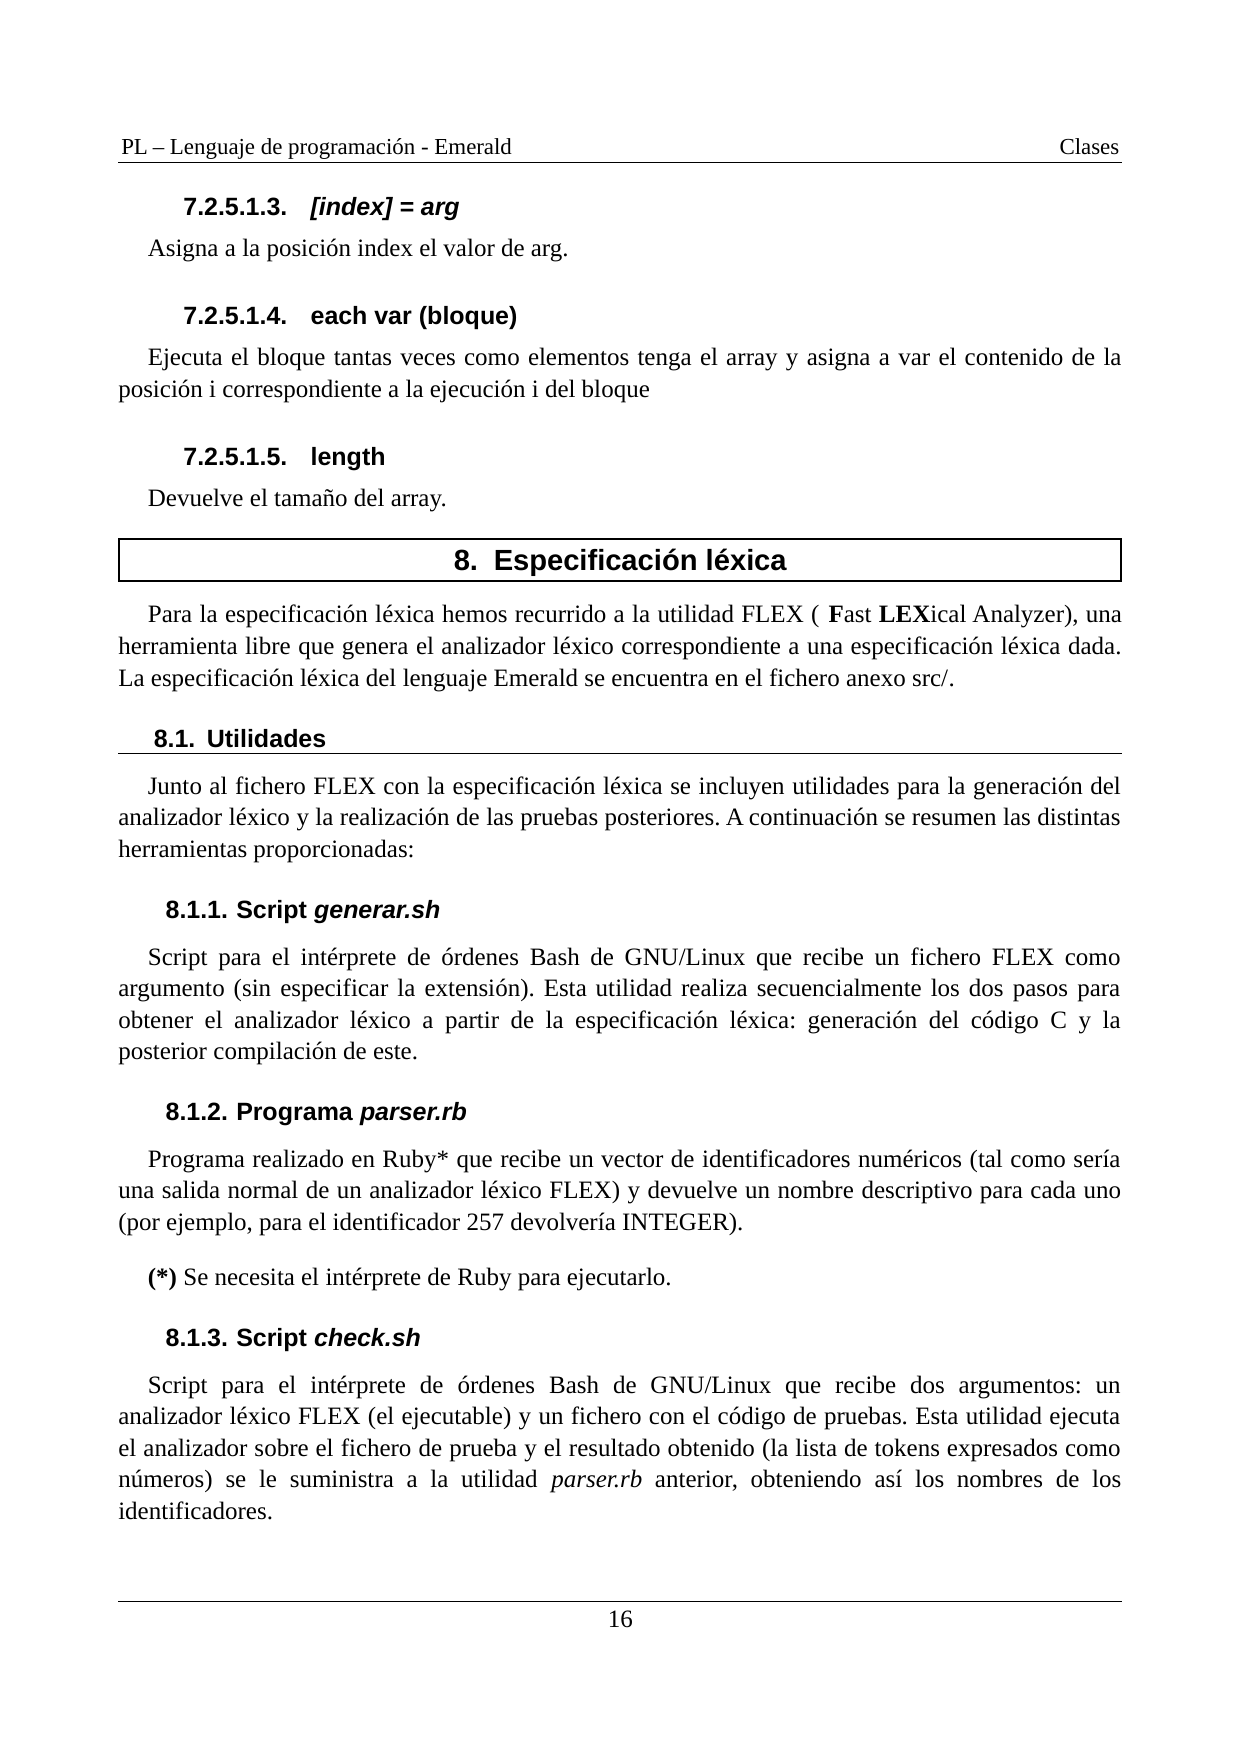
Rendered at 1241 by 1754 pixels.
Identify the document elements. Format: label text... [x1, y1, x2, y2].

text Script para el intérprete de órdenes Bash de GNU/Linux que recibe un fichero FLEX como argumento (sin especificar la extensión). Esta utilidad realiza secuencialmente los dos pasos para obtener el analizador léxico a partir de la especificación léxica: generación del código C y la posterior compilación de este. [118, 942, 1122, 1065]
text Programa realizado en Ruby* que recibe un vector de identificadores numéricos (tal como sería una salida normal de un analizador léxico FLEX) y devuelve un nombre descriptivo para cada uno (por ejemplo, para el identificador 257 devolvería INTEGER). [118, 1144, 1122, 1236]
text Devuelve el tamaño del array. [118, 483, 1122, 512]
subtitle Utilidades [118, 724, 1122, 753]
subtitle Script check.sh [118, 1323, 1122, 1352]
text Asigna a la posición index el valor de arg. [118, 233, 1122, 262]
subtitle Especificación léxica [120, 540, 1120, 580]
subtitle length [163, 442, 1122, 471]
text Script para el intérprete de órdenes Bash de GNU/Linux que recibe dos argumentos: un analizador léxico FLEX (el ejecutable) y un fichero con el código de pruebas. Esta utilidad ejecuta el analizador sobre el fichero de prueba y el resultado obtenido (la lista de tokens expresados como números) se le suministra a la utilidad parser.rb anterior, obteniendo así los nombres de los identificadores. [118, 1370, 1122, 1525]
text Para la especificación léxica hemos recurrido a la utilidad FLEX ( Fast LEXical Analyzer), una herramienta libre que genera el analizador léxico correspondiente a una especificación léxica dada. La especificación léxica del lenguaje Emerald se encuentra en el fichero anexo src/. [118, 599, 1122, 691]
subtitle [index] = arg [163, 192, 1122, 220]
text (*) Se necesita el intérprete de Ruby para ejecutarlo. [118, 1262, 1122, 1291]
subtitle Script generar.sh [118, 895, 1122, 924]
text Junto al fichero FLEX con la especificación léxica se incluyen utilidades para la generación del analizador léxico y la realización de las pruebas posteriores. A continuación se resumen las distintas herramientas proporcionadas: [118, 771, 1122, 863]
subtitle Programa parser.rb [118, 1097, 1122, 1126]
subtitle each var (bloque) [163, 301, 1122, 330]
text Ejecuta el bloque tantas veces como elementos tenga el array y asigna a var el contenido de la posición i correspondiente a la ejecución i del bloque [118, 342, 1122, 402]
